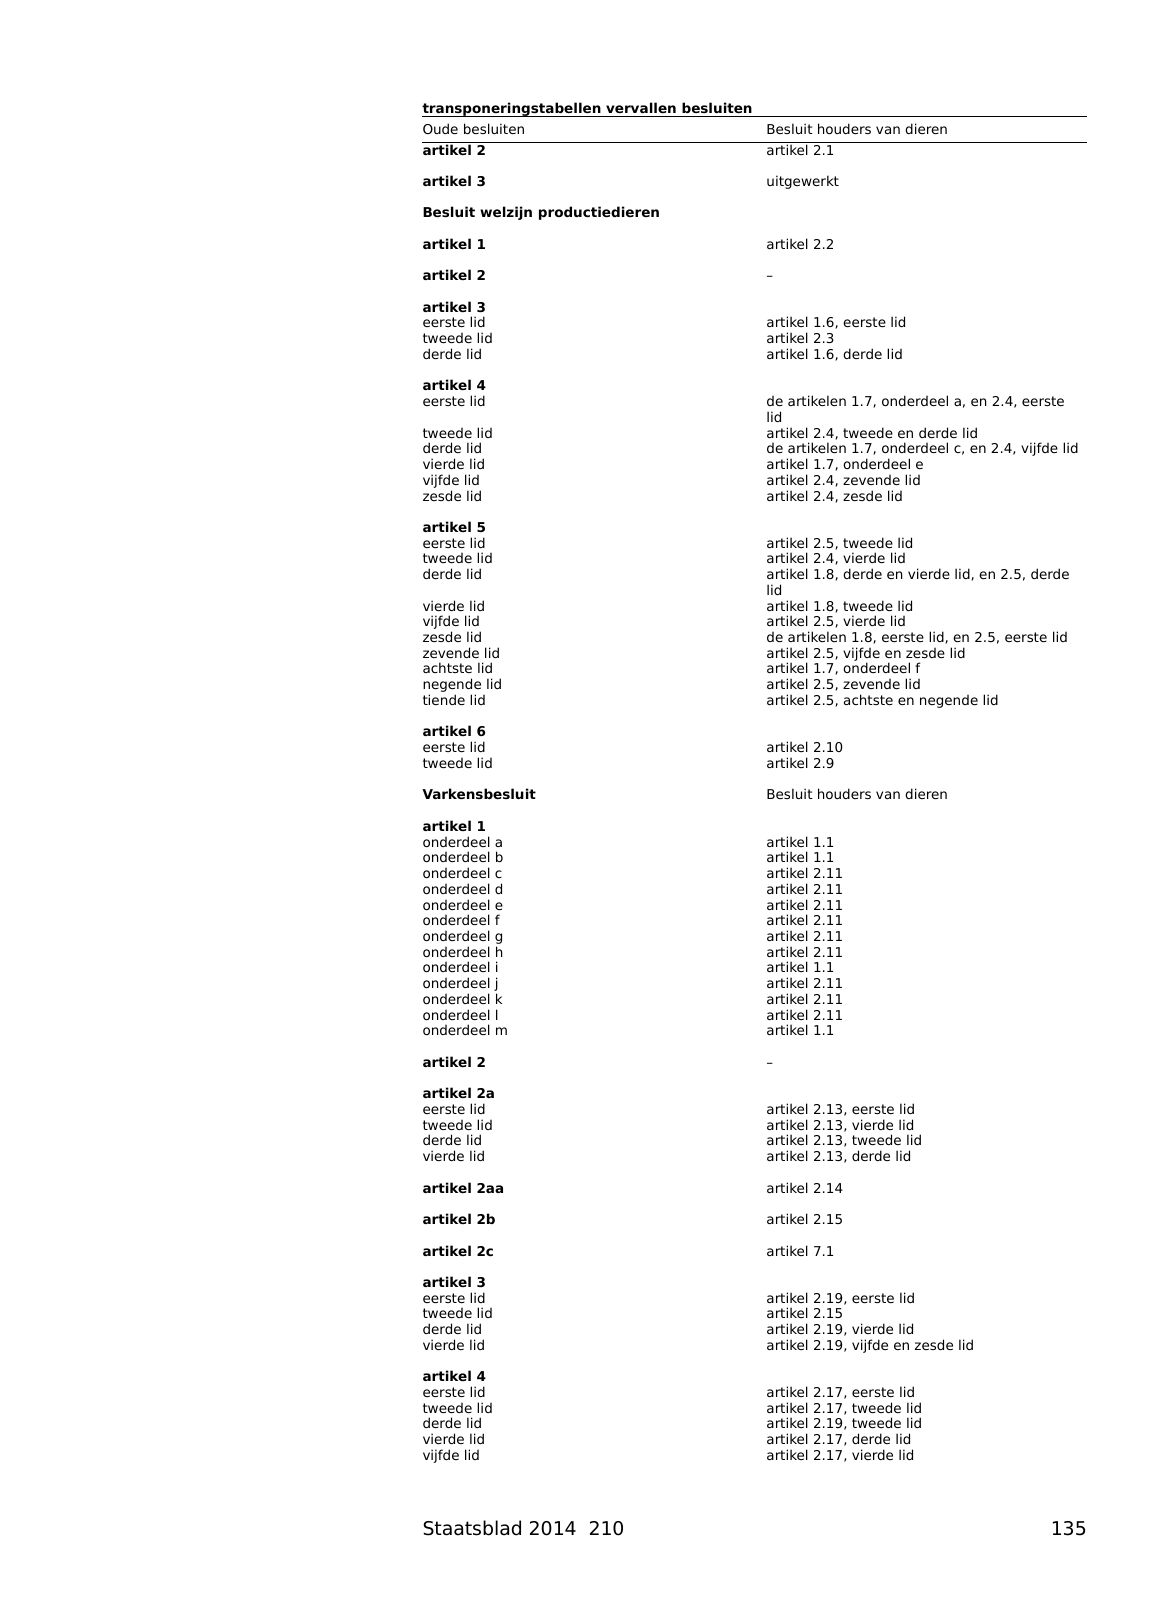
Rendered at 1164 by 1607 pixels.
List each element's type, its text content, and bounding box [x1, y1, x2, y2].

table_cell [422, 221, 760, 237]
table_cell artikel 3 [422, 174, 760, 189]
table_cell onderdeel a [422, 834, 760, 850]
table_cell artikel 2.17, tweede lid [760, 1401, 1087, 1416]
table_cell artikel 1.7, onderdeel f [760, 661, 1087, 677]
table_cell vierde lid [422, 599, 760, 614]
table_cell onderdeel h [422, 945, 760, 960]
table_cell derde lid [422, 1133, 760, 1149]
table_cell [760, 520, 1087, 536]
table_cell uitgewerkt [760, 174, 1087, 189]
table_cell [422, 709, 760, 724]
table_cell [760, 1165, 1087, 1180]
table_cell Oude besluiten [422, 117, 760, 142]
table_cell de artikelen 1.8, eerste lid, en 2.5, eerste lid [760, 630, 1087, 646]
table_cell artikel 2.11 [760, 882, 1087, 897]
table_cell negende lid [422, 677, 760, 693]
table_header transponeringstabellen vervallen besluiten [422, 100, 1087, 116]
table_cell onderdeel m [422, 1023, 760, 1039]
table_cell [760, 1354, 1087, 1369]
table_cell eerste lid [422, 1385, 760, 1401]
table_cell tweede lid [422, 331, 760, 347]
table_cell artikel 7.1 [760, 1243, 1087, 1259]
table_cell vierde lid [422, 1149, 760, 1165]
table_cell [760, 284, 1087, 299]
table_cell vierde lid [422, 1432, 760, 1448]
table_cell artikel 1.1 [760, 834, 1087, 850]
table_cell [422, 1070, 760, 1086]
table_cell derde lid [422, 347, 760, 362]
table_cell [422, 190, 760, 205]
table_cell artikel 2.15 [760, 1306, 1087, 1322]
table_cell artikel 3 [422, 300, 760, 315]
table_cell [760, 363, 1087, 378]
table_cell artikel 2c [422, 1243, 760, 1259]
table_cell [760, 1228, 1087, 1243]
table_cell onderdeel k [422, 992, 760, 1007]
table_cell artikel 2 [422, 268, 760, 284]
table_cell [760, 253, 1087, 268]
table_cell artikel 2.19, tweede lid [760, 1416, 1087, 1432]
table_cell [422, 504, 760, 520]
table_cell [760, 771, 1087, 787]
table_cell artikel 2.5, vijfde en zesde lid [760, 646, 1087, 661]
table_cell artikel 4 [422, 378, 760, 394]
table_cell artikel 2.19, eerste lid [760, 1291, 1087, 1306]
table_cell de artikelen 1.7, onderdeel c, en 2.4, vijfde lid [760, 441, 1087, 457]
table_cell vijfde lid [422, 473, 760, 488]
table_cell artikel 2a [422, 1086, 760, 1102]
table_cell artikel 1.1 [760, 960, 1087, 976]
table_cell artikel 2.5, tweede lid [760, 536, 1087, 551]
table_cell [760, 1369, 1087, 1385]
table_cell [422, 1354, 760, 1369]
table_cell [422, 803, 760, 819]
table_cell [760, 803, 1087, 819]
table_cell artikel 1.6, derde lid [760, 347, 1087, 362]
table_cell [422, 771, 760, 787]
table_cell [760, 190, 1087, 205]
table_cell artikel 2.11 [760, 913, 1087, 929]
table_cell artikel 4 [422, 1369, 760, 1385]
table_cell onderdeel c [422, 866, 760, 882]
table_cell artikel 2.13, eerste lid [760, 1102, 1087, 1117]
table_cell artikel 2.13, vierde lid [760, 1118, 1087, 1133]
table_cell [422, 158, 760, 174]
table_cell artikel 2.3 [760, 331, 1087, 347]
table_cell zesde lid [422, 630, 760, 646]
table_cell artikel 2.5, vierde lid [760, 614, 1087, 630]
table_cell [760, 1275, 1087, 1291]
table_cell derde lid [422, 567, 760, 598]
table_cell artikel 2.4, vierde lid [760, 551, 1087, 567]
table_cell onderdeel f [422, 913, 760, 929]
table_cell [760, 1086, 1087, 1102]
table_cell artikel 2b [422, 1212, 760, 1228]
table_cell artikel 2 [422, 143, 760, 158]
table_cell [422, 1259, 760, 1275]
table_cell artikel 2.4, zevende lid [760, 473, 1087, 488]
table_cell artikel 2.11 [760, 992, 1087, 1007]
table_cell artikel 2.1 [760, 143, 1087, 158]
table_cell [422, 1039, 760, 1054]
table_cell [422, 1196, 760, 1212]
table_cell artikel 2aa [422, 1180, 760, 1196]
table_cell [422, 363, 760, 378]
table_cell artikel 1.8, tweede lid [760, 599, 1087, 614]
table_cell Besluit houders van dieren [760, 787, 1087, 803]
table_cell derde lid [422, 1322, 760, 1338]
table_cell artikel 2.4, tweede en derde lid [760, 425, 1087, 441]
table_cell zesde lid [422, 488, 760, 504]
table_cell tiende lid [422, 693, 760, 708]
table_cell artikel 2.13, tweede lid [760, 1133, 1087, 1149]
table_cell onderdeel i [422, 960, 760, 976]
table_cell artikel 1.6, eerste lid [760, 315, 1087, 331]
table_cell artikel 2.19, vijfde en zesde lid [760, 1338, 1087, 1353]
table_cell artikel 2.11 [760, 866, 1087, 882]
table_cell onderdeel l [422, 1008, 760, 1023]
table_cell artikel 5 [422, 520, 760, 536]
table_cell vijfde lid [422, 614, 760, 630]
table_cell artikel 2.17, derde lid [760, 1432, 1087, 1448]
table_cell eerste lid [422, 394, 760, 425]
table_cell eerste lid [422, 1102, 760, 1117]
table_cell tweede lid [422, 551, 760, 567]
table_cell de artikelen 1.7, onderdeel a, en 2.4, eerste lid [760, 394, 1087, 425]
table_cell [760, 158, 1087, 174]
table_cell artikel 2.5, zevende lid [760, 677, 1087, 693]
table_cell – [760, 1055, 1087, 1070]
table_cell [760, 1196, 1087, 1212]
table_cell artikel 6 [422, 724, 760, 740]
table_cell artikel 1.1 [760, 850, 1087, 866]
table_cell artikel 2.5, achtste en negende lid [760, 693, 1087, 708]
table_cell artikel 2.17, vierde lid [760, 1448, 1087, 1463]
table_cell [760, 1259, 1087, 1275]
table_cell onderdeel j [422, 976, 760, 992]
table_cell onderdeel d [422, 882, 760, 897]
table_cell artikel 1 [422, 819, 760, 834]
table_cell tweede lid [422, 1401, 760, 1416]
table_cell artikel 2.15 [760, 1212, 1087, 1228]
table_cell [760, 300, 1087, 315]
table_cell [760, 819, 1087, 834]
table_cell artikel 2.14 [760, 1180, 1087, 1196]
table_cell artikel 2 [422, 1055, 760, 1070]
table_cell artikel 2.10 [760, 740, 1087, 756]
table_cell [760, 724, 1087, 740]
table_cell artikel 2.13, derde lid [760, 1149, 1087, 1165]
table_cell artikel 2.11 [760, 976, 1087, 992]
table_cell artikel 1 [422, 237, 760, 252]
table_cell artikel 2.4, zesde lid [760, 488, 1087, 504]
table_cell artikel 2.11 [760, 929, 1087, 944]
table_cell achtste lid [422, 661, 760, 677]
table_cell [422, 253, 760, 268]
table_cell onderdeel b [422, 850, 760, 866]
table_cell Besluit welzijn productiedieren [422, 205, 760, 221]
table_cell artikel 3 [422, 1275, 760, 1291]
table_cell eerste lid [422, 1291, 760, 1306]
table_cell zevende lid [422, 646, 760, 661]
table_cell [760, 378, 1087, 394]
table_cell tweede lid [422, 1306, 760, 1322]
table_cell artikel 2.17, eerste lid [760, 1385, 1087, 1401]
table_cell onderdeel e [422, 897, 760, 913]
table_cell tweede lid [422, 1118, 760, 1133]
table_cell vijfde lid [422, 1448, 760, 1463]
table_cell artikel 2.11 [760, 1008, 1087, 1023]
table_cell eerste lid [422, 536, 760, 551]
table_cell tweede lid [422, 425, 760, 441]
table_cell Varkensbesluit [422, 787, 760, 803]
table_cell artikel 2.11 [760, 897, 1087, 913]
table_cell [760, 1070, 1087, 1086]
table_cell [760, 1039, 1087, 1054]
table_cell vierde lid [422, 457, 760, 473]
table_cell [422, 1165, 760, 1180]
table_cell [422, 1228, 760, 1243]
table_cell artikel 2.9 [760, 756, 1087, 771]
table_cell onderdeel g [422, 929, 760, 944]
table_cell [760, 709, 1087, 724]
table_cell eerste lid [422, 315, 760, 331]
table_cell [760, 221, 1087, 237]
table_cell tweede lid [422, 756, 760, 771]
table_cell artikel 2.2 [760, 237, 1087, 252]
table_cell [760, 205, 1087, 221]
table_cell [760, 504, 1087, 520]
table_cell Besluit houders van dieren [760, 117, 1087, 142]
table_cell artikel 1.8, derde en vierde lid, en 2.5, derde lid [760, 567, 1087, 598]
table_cell – [760, 268, 1087, 284]
table_cell artikel 1.7, onderdeel e [760, 457, 1087, 473]
table_cell derde lid [422, 1416, 760, 1432]
table_cell derde lid [422, 441, 760, 457]
table_cell artikel 2.19, vierde lid [760, 1322, 1087, 1338]
table_cell eerste lid [422, 740, 760, 756]
table_cell [422, 284, 760, 299]
table_cell artikel 2.11 [760, 945, 1087, 960]
table_cell vierde lid [422, 1338, 760, 1353]
table_cell artikel 1.1 [760, 1023, 1087, 1039]
